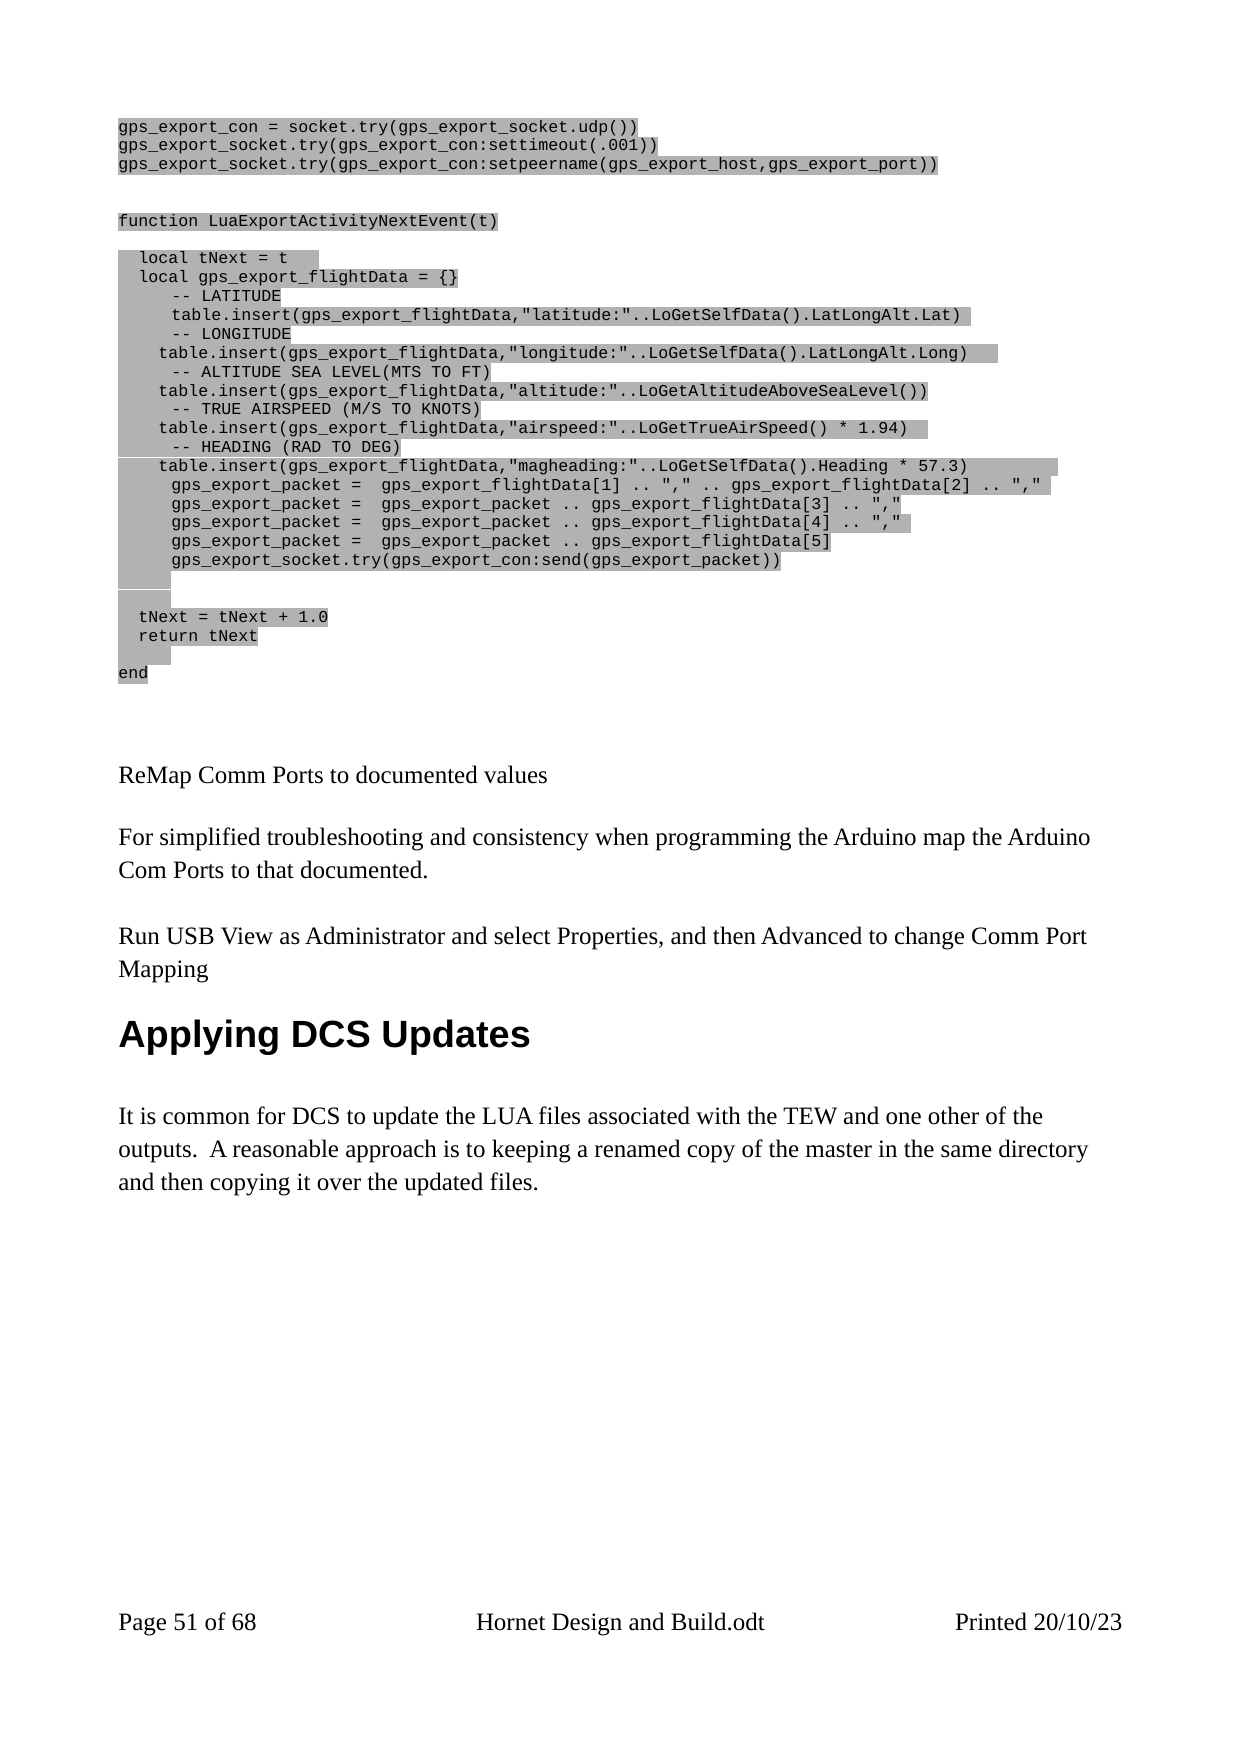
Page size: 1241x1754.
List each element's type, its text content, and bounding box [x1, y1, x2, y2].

text ReMap Comm Ports to documented values [118, 760, 1122, 789]
text return tNext [118, 627, 1181, 646]
text gps_export_socket.try(gps_export_con:setpeername(gps_export_host,gps_export_port)) [118, 156, 1181, 175]
text local tNext = t [118, 250, 1181, 269]
text -- LATITUDE [118, 288, 1181, 307]
text -- TRUE AIRSPEED (M/S TO KNOTS) [118, 401, 1181, 420]
text For simplified troubleshooting and consistency when programming the Arduino map the Arduino Com Ports to that documented. [118, 822, 1122, 884]
text gps_export_packet = gps_export_packet .. gps_export_flightData[3] .. "," [118, 495, 1181, 514]
text Run USB View as Administrator and select Properties, and then Advanced to change Comm Port Mapping [118, 921, 1122, 983]
text local gps_export_flightData = {} [118, 269, 1181, 288]
text table.insert(gps_export_flightData,"airspeed:"..LoGetTrueAirSpeed() * 1.94) [118, 420, 1181, 439]
text gps_export_con = socket.try(gps_export_socket.udp()) [118, 118, 1181, 137]
text It is common for DCS to update the LUA files associated with the TEW and one other of the outputs. A reasonable approach is to keeping a renamed copy of the master in the same directory and then copying it over the updated files. [118, 1101, 1122, 1196]
text table.insert(gps_export_flightData,"magheading:"..LoGetSelfData().Heading * 57.3) [118, 457, 1181, 476]
text gps_export_packet = gps_export_packet .. gps_export_flightData[5] [118, 533, 1181, 552]
text gps_export_socket.try(gps_export_con:settimeout(.001)) [118, 137, 1181, 156]
text gps_export_socket.try(gps_export_con:send(gps_export_packet)) [118, 552, 1181, 571]
text table.insert(gps_export_flightData,"altitude:"..LoGetAltitudeAboveSeaLevel()) [118, 382, 1181, 401]
text gps_export_packet = gps_export_flightData[1] .. "," .. gps_export_flightData[2] .. "," [118, 476, 1181, 495]
text -- ALTITUDE SEA LEVEL(MTS TO FT) [118, 363, 1181, 382]
text gps_export_packet = gps_export_packet .. gps_export_flightData[4] .. "," [118, 514, 1181, 533]
text table.insert(gps_export_flightData,"latitude:"..LoGetSelfData().LatLongAlt.Lat) [118, 307, 1181, 326]
subtitle Applying DCS Updates [118, 1012, 1122, 1056]
text -- LONGITUDE [118, 326, 1181, 344]
text -- HEADING (RAD TO DEG) [118, 439, 1181, 457]
text tNext = tNext + 1.0 [118, 608, 1181, 627]
text end [118, 665, 1181, 684]
text table.insert(gps_export_flightData,"longitude:"..LoGetSelfData().LatLongAlt.Long) [118, 344, 1181, 363]
text function LuaExportActivityNextEvent(t) [118, 212, 1181, 231]
